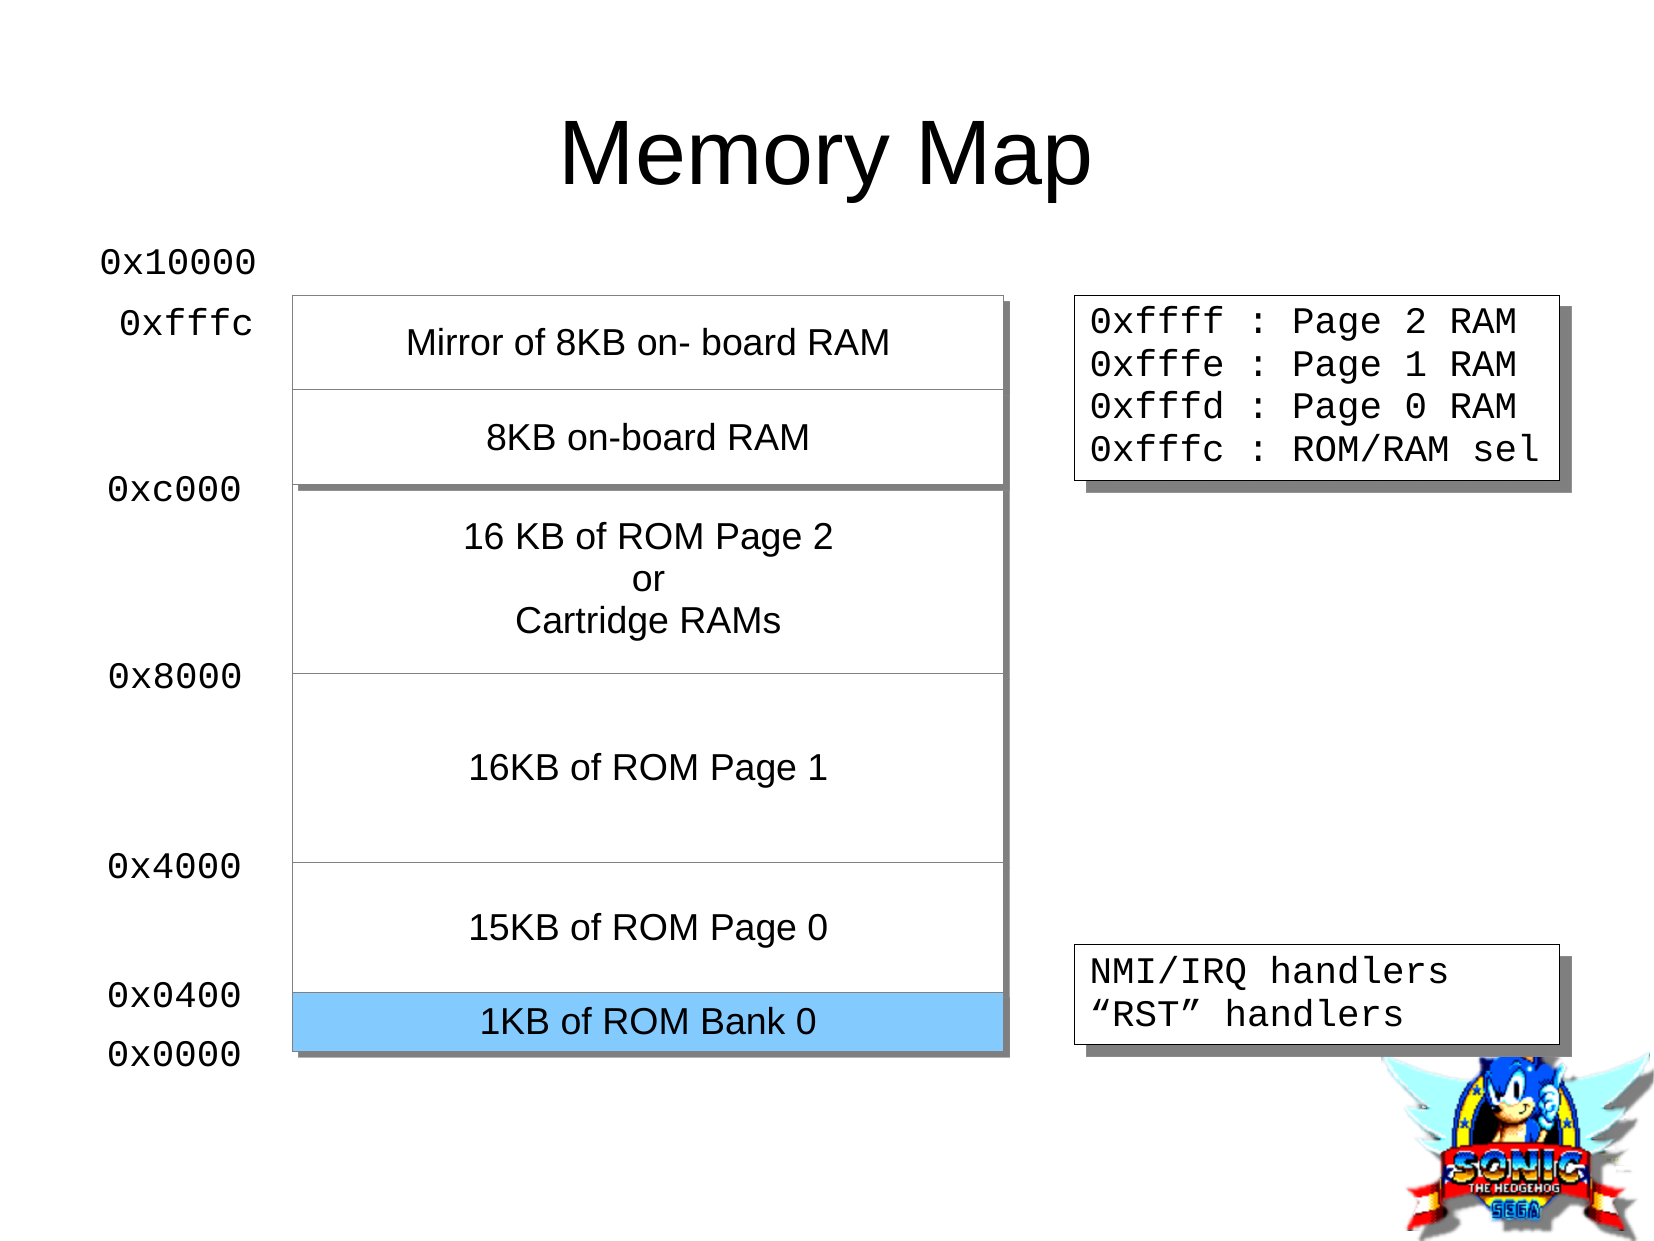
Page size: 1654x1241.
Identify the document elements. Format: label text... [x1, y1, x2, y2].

text_box 0x10000 [84, 236, 272, 294]
text_box 15KB of ROM Page 0 [292, 862, 1004, 992]
picture [1381, 1038, 1650, 1231]
text_box Mirror of 8KB on- board RAM [292, 295, 1004, 389]
text_box 0xc000 [92, 462, 257, 520]
title Memory Map [82, 49, 1571, 257]
text_box 0x0400 [92, 968, 257, 1026]
text_box 0x8000 [92, 649, 258, 707]
text_box 16KB of ROM Page 1 [292, 673, 1004, 862]
text_box 0x4000 [92, 840, 257, 898]
text_box 0xfffc [103, 296, 269, 355]
text_box 16 KB of ROM Page 2 or Cartridge RAMs [292, 485, 1004, 673]
text_box 1KB of ROM Bank 0 [292, 992, 1004, 1052]
text_box 0x0000 [92, 1027, 257, 1085]
text_box NMI/IRQ handlers “RST” handlers [1074, 944, 1560, 1045]
text_box 0xffff : Page 2 RAM 0xfffe : Page 1 RAM 0xfffd : Page 0 RAM 0xfffc : ROM/RAM sel [1074, 295, 1560, 481]
text_box 8KB on-board RAM [292, 389, 1004, 485]
